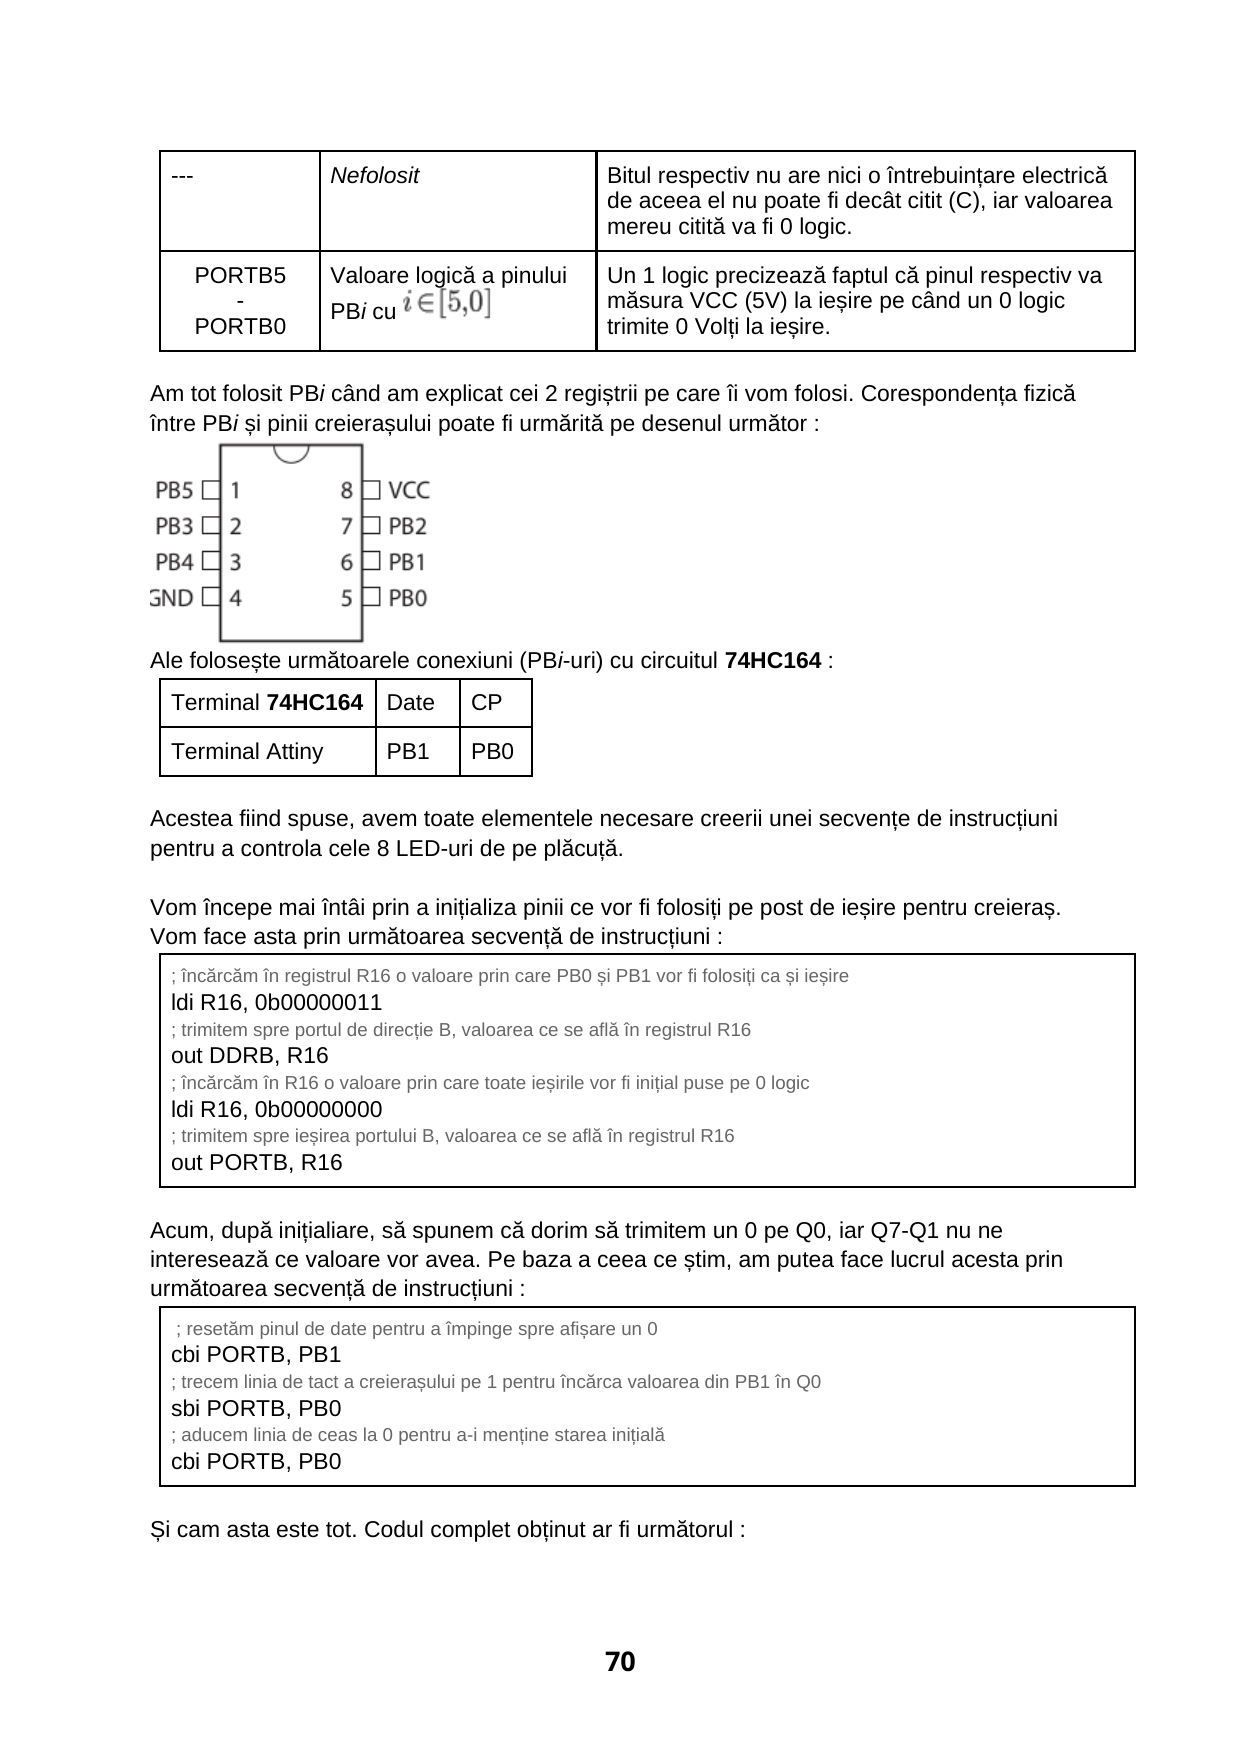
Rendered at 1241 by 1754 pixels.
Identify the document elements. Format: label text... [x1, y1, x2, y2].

text Acestea fiind spuse, avem toate elementele necesare creerii unei secvențe de instrucțiuni pentru a controla cele 8 LED-uri de pe plăcuță. [150, 806, 1091, 861]
table_header ; resetăm pinul de date pentru a împinge spre afișare un 0 cbi PORTB, PB1 ; trecem linia de tact a creierașului pe 1 pentru încărca valoarea din PB1 în Q0 sbi PORTB, PB0 ; aducem linia de ceas la 0 pentru a-i menține starea inițială cbi PORTB, PB0 [161, 1308, 1134, 1485]
text Ale folosește următoarele conexiuni (PBi-uri) cu circuitul 74HC164 : [150, 648, 1091, 674]
table_cell Nefolosit [321, 152, 595, 250]
table_cell Valoare logică a pinului PBi cu [321, 252, 595, 349]
table_cell --- [161, 152, 319, 250]
table_cell PORTB5 - PORTB0 [161, 252, 319, 349]
text Vom începe mai întâi prin a inițializa pinii ce vor fi folosiți pe post de ieșire pentru creieraș. Vom face asta prin următoarea secvență de instrucțiuni : [150, 894, 1091, 949]
text Am tot folosit PBi când am explicat cei 2 regiștrii pe care îi vom folosi. Corespondența fizică între PBi și pinii creierașului poate fi urmărită pe desenul următor : [150, 381, 1091, 436]
table_header Date [377, 680, 459, 726]
table_cell Un 1 logic precizează faptul că pinul respectiv va măsura VCC (5V) la ieșire pe când un 0 logic trimite 0 Volți la ieșire. [598, 252, 1134, 349]
text Și cam asta este tot. Codul complet obținut ar fi următorul : [150, 1516, 1091, 1542]
table_cell PB0 [461, 728, 531, 775]
table_cell Terminal Attiny [161, 728, 375, 775]
text Acum, după inițialiare, să spunem că dorim să trimitem un 0 pe Q0, iar Q7-Q1 nu ne interesează ce valoare vor avea. Pe baza a ceea ce știm, am putea face lucrul acesta prin următoarea secvență de instrucțiuni : [150, 1217, 1091, 1302]
picture [150, 439, 430, 645]
table_header Terminal 74HC164 [161, 680, 375, 726]
picture [402, 287, 491, 320]
table_cell Bitul respectiv nu are nici o întrebuințare electrică de aceea el nu poate fi decât citit (C), iar valoarea mereu citită va fi 0 logic. [598, 152, 1134, 250]
table_header ; încărcăm în registrul R16 o valoare prin care PB0 și PB1 vor fi folosiți ca și ieșire ldi R16, 0b00000011 ; trimitem spre portul de direcție B, valoarea ce se află în registrul R16 out DDRB, R16 ; încărcăm în R16 o valoare prin care toate ieșirile vor fi inițial puse pe 0 logic ldi R16, 0b00000000 ; trimitem spre ieșirea portului B, valoarea ce se află în registrul R16 out PORTB, R16 [161, 955, 1134, 1186]
table_header CP [461, 680, 531, 726]
table_cell PB1 [377, 728, 459, 775]
